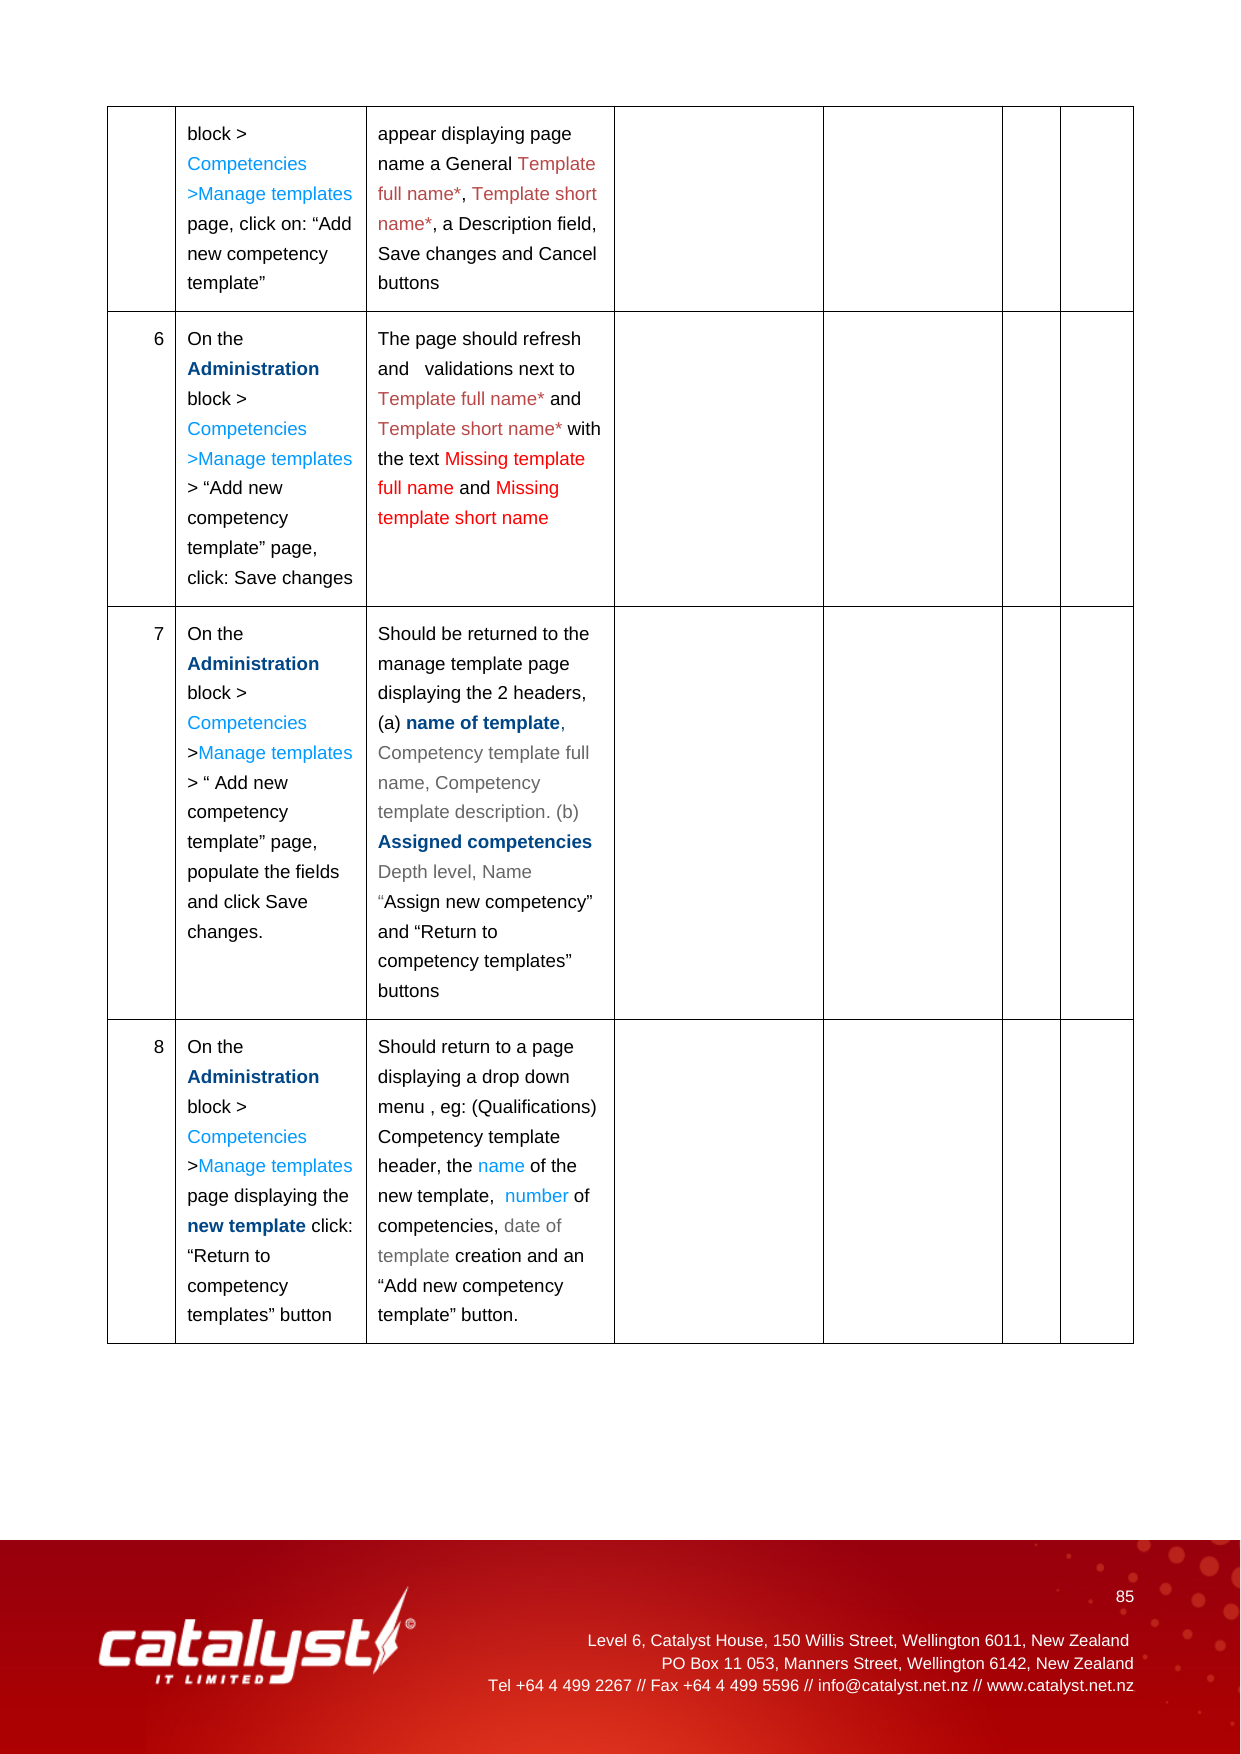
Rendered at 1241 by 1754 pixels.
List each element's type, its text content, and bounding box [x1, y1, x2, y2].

table_cell [615, 1020, 823, 1343]
table_cell On the Administration block > Competencies >Manage templates > “Add new competency template” page, click: Save changes [176, 312, 366, 606]
table_cell [824, 312, 1002, 606]
table_cell On the Administration block > Competencies >Manage templates > “ Add new competency template” page, populate the fields and click Save changes. [176, 607, 366, 1019]
table_cell block > Competencies >Manage templates page, click on: “Add new competency template” [176, 107, 366, 311]
table_cell [1061, 312, 1133, 606]
table_cell [1003, 607, 1060, 1019]
table_cell 7 [108, 607, 175, 1019]
table_cell On the Administration block > Competencies >Manage templates page displaying the new template click: “Return to competency templates” button [176, 1020, 366, 1343]
table_cell Should return to a page displaying a drop down menu , eg: (Qualifications) Competency template header, the name of the new template, number of competencies, date of template creation and an “Add new competency template” button. [367, 1020, 614, 1343]
table_cell [824, 107, 1002, 311]
picture [0, 1540, 1241, 1754]
table_cell 8 [108, 1020, 175, 1343]
table_cell [615, 312, 823, 606]
table_cell Should be returned to the manage template page displaying the 2 headers, (a) name of template, Competency template full name, Competency template description. (b) Assigned competencies Depth level, Name “Assign new competency” and “Return to competency templates” buttons [367, 607, 614, 1019]
table_cell [108, 107, 175, 311]
table_cell [1061, 1020, 1133, 1343]
table_cell appear displaying page name a General Template full name*, Template short name*, a Description field, Save changes and Cancel buttons [367, 107, 614, 311]
table_cell [1003, 312, 1060, 606]
table_cell [615, 107, 823, 311]
table_cell [1061, 107, 1133, 311]
table_cell [824, 1020, 1002, 1343]
table_cell [1003, 107, 1060, 311]
table_cell [1061, 607, 1133, 1019]
table_cell [615, 607, 823, 1019]
table_cell [824, 607, 1002, 1019]
table_cell [1003, 1020, 1060, 1343]
table_cell The page should refresh and validations next to Template full name* and Template short name* with the text Missing template full name and Missing template short name [367, 312, 614, 606]
table_cell 6 [108, 312, 175, 606]
